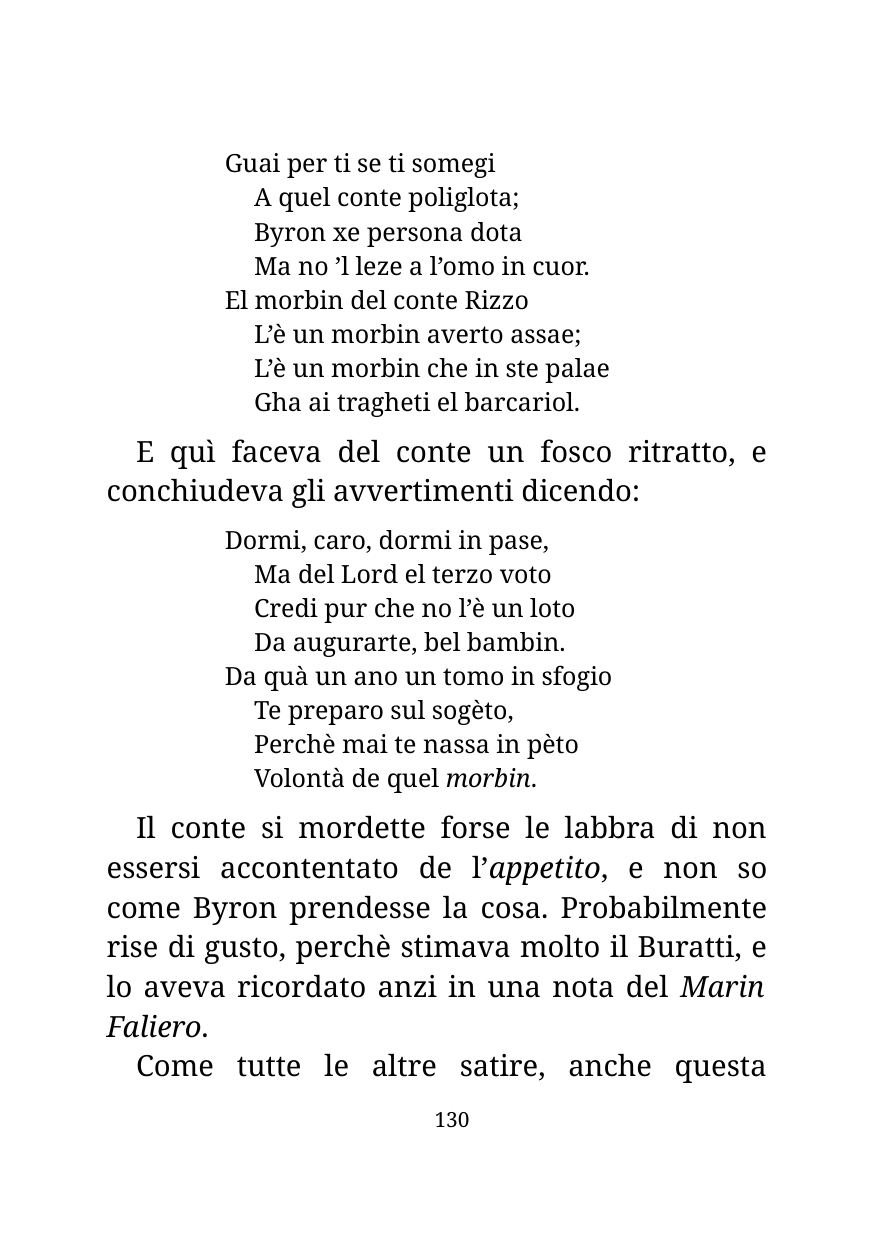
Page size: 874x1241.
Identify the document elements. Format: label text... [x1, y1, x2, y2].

text Dormi, caro, dormi in pase, Ma del Lord el terzo voto Credi pur che no l’è un loto Da augurarte, bel bambin. [224, 523, 768, 659]
text Come tutte le altre satire, anche questa [106, 1046, 768, 1085]
text Da quà un ano un tomo in sfogio Te preparo sul sogèto, Perchè mai te nassa in pèto Volontà de quel morbin. [224, 659, 768, 795]
text E quì faceva del conte un fosco ritratto, e conchiudeva gli avvertimenti dicendo: [106, 431, 768, 510]
text El morbin del conte Rizzo L’è un morbin averto assae; L’è un morbin che in ste palae Gha ai tragheti el barcariol. [224, 282, 768, 418]
text Il conte si mordette forse le labbra di non essersi accontentato de l’appetito, e non so come Byron prendesse la cosa. Probabilmente rise di gusto, perchè stimava molto il Buratti, e lo aveva ricordato anzi in una nota del Marin Faliero. [106, 808, 768, 1046]
text Guai per ti se ti somegi A quel conte poliglota; Byron xe persona dota Ma no ’l leze a l’omo in cuor. [224, 146, 768, 282]
